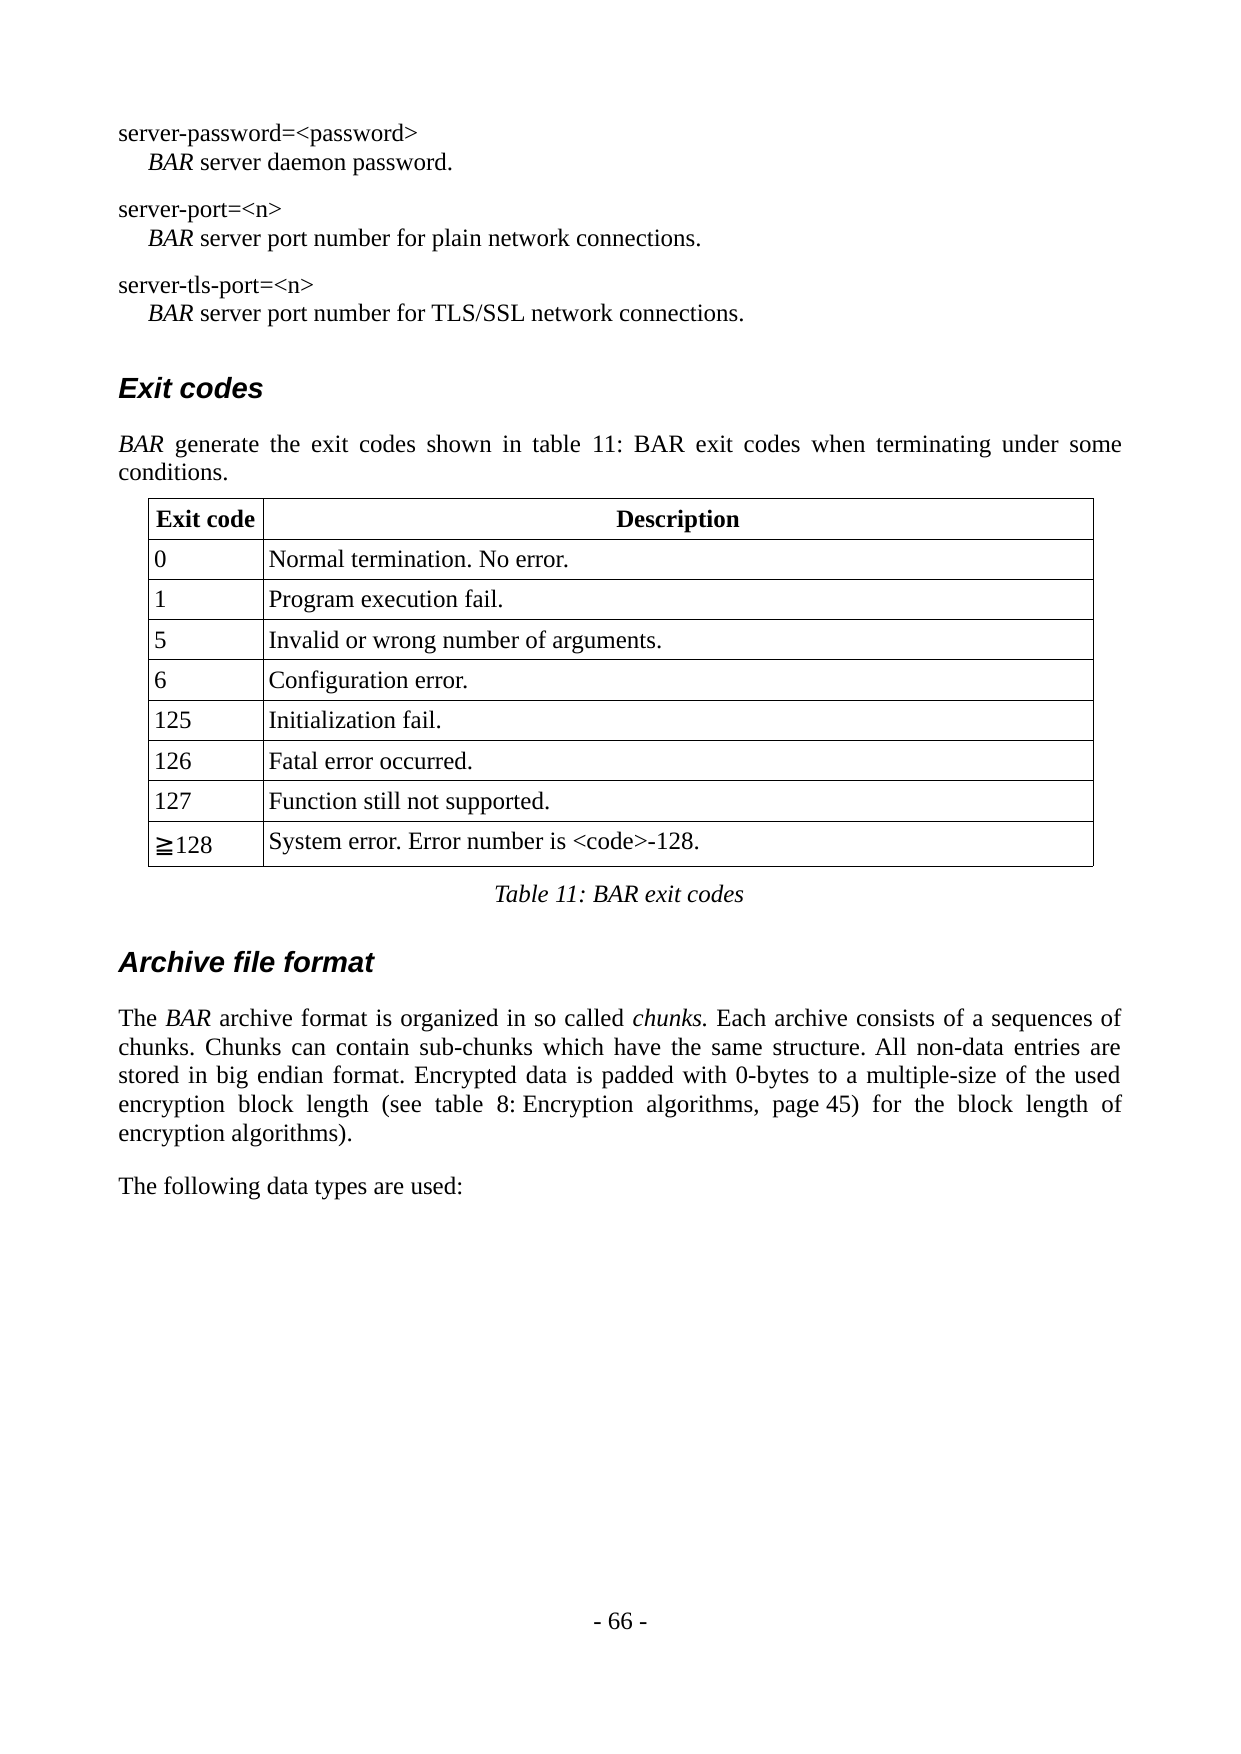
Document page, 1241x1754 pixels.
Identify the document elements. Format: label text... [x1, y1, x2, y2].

table_cell System error. Error number is <code>-128. [264, 822, 1093, 866]
table_cell Function still not supported. [264, 781, 1093, 821]
table_cell 127 [149, 781, 263, 821]
text Table 11: BAR exit codes [118, 879, 1122, 908]
table_cell Initialization fail. [264, 701, 1093, 740]
text BAR server port number for TLS/SSL network connections. [148, 298, 1122, 327]
table_cell 1 [149, 580, 263, 619]
table_cell Invalid or wrong number of arguments. [264, 620, 1093, 659]
title server-password=<password> [118, 118, 1122, 147]
text The following data types are used: [118, 1171, 1122, 1199]
subtitle Exit codes [118, 371, 1122, 404]
table_cell 0 [149, 540, 263, 579]
table_header Exit code [149, 499, 263, 538]
table_header Description [264, 499, 1093, 538]
text BAR server daemon password. [148, 147, 1122, 176]
title server-port=<n> [118, 194, 1122, 223]
table_cell 5 [149, 620, 263, 659]
text BAR generate the exit codes shown in table 11: BAR exit codes when terminating under some conditions. [118, 429, 1122, 486]
table_cell Configuration error. [264, 660, 1093, 700]
text BAR server port number for plain network connections. [148, 223, 1122, 251]
table_cell Fatal error occurred. [264, 741, 1093, 780]
subtitle Archive file format [118, 945, 1122, 979]
table_cell 126 [149, 741, 263, 780]
table_cell Normal termination. No error. [264, 540, 1093, 579]
table_cell 125 [149, 701, 263, 740]
title server-tls-port=<n> [118, 270, 1122, 298]
text The BAR archive format is organized in so called chunks. Each archive consists of a sequences of chunks. Chunks can contain sub-chunks which have the same structure. All non-data entries are stored in big endian format. Encrypted data is padded with 0-bytes to a multiple-size of the used encryption block length (see table 8: Encryption algorithms, page 45) for the block length of encryption algorithms). [118, 1003, 1122, 1147]
table_cell 6 [149, 660, 263, 700]
table_cell ≧128 [149, 822, 263, 866]
table_cell Program execution fail. [264, 580, 1093, 619]
